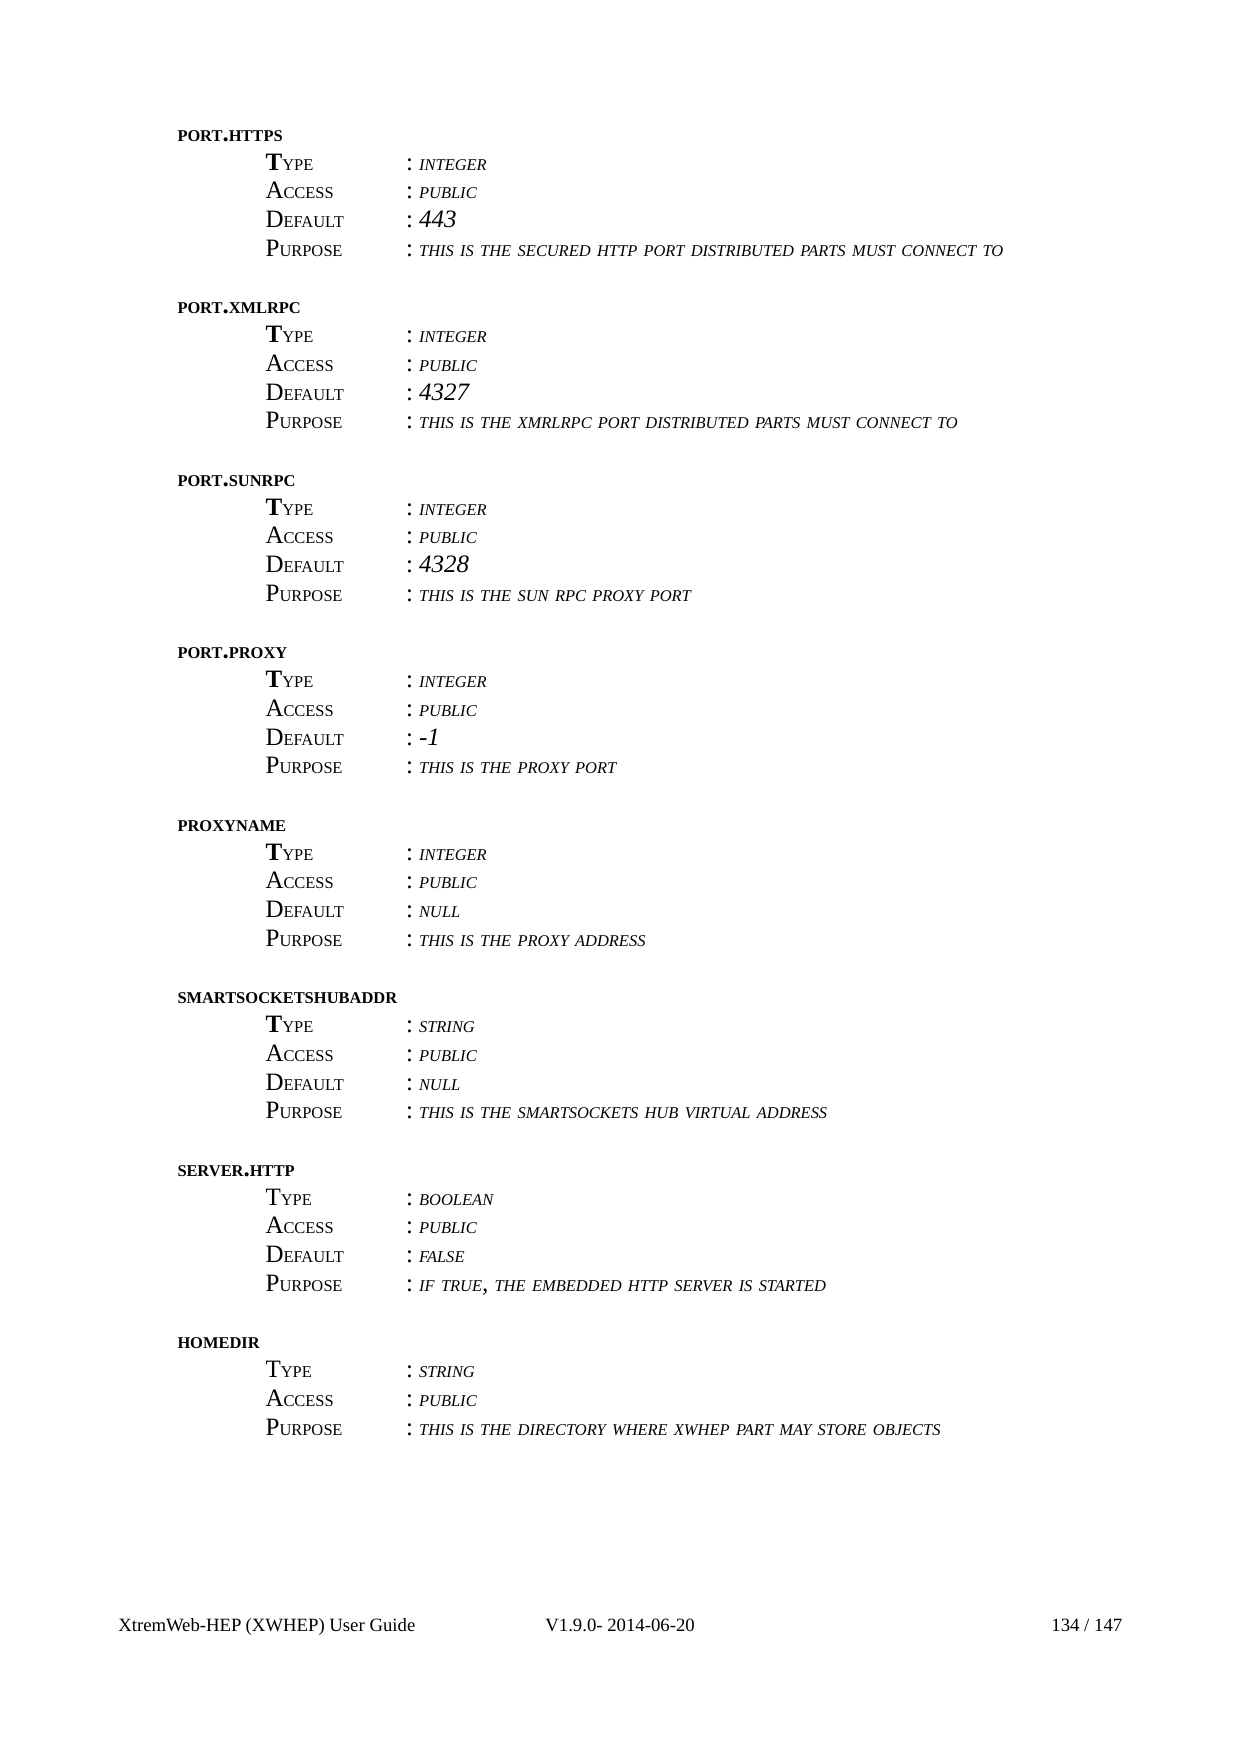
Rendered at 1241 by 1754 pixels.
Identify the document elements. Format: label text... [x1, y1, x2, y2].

text Default : -1 [265, 722, 1122, 751]
text port.proxy [177, 636, 1122, 664]
text Default : null [265, 1067, 1122, 1096]
text Purpose : this is the proxy port [265, 751, 1122, 779]
text Type : string [265, 1354, 1122, 1383]
text port.sunrpc [177, 463, 1122, 492]
text Purpose : if true, the embedded http server is started [265, 1268, 1122, 1297]
text Type : integer [265, 492, 1122, 521]
text Purpose : this is the directory where xwhep part may store objects [265, 1412, 1122, 1441]
text Default : 4327 [265, 377, 1122, 406]
text Default : false [265, 1239, 1122, 1268]
text Type : integer [265, 319, 1122, 348]
text Type : string [265, 1009, 1122, 1038]
text Purpose : this is the xmrlrpc port distributed parts must connect to [265, 406, 1122, 434]
text Access : public [265, 348, 1122, 377]
text smartsocketshubaddr [177, 981, 1122, 1009]
text Access : public [265, 1211, 1122, 1239]
text Purpose : this is the proxy address [265, 923, 1122, 952]
text Access : public [265, 1383, 1122, 1412]
text Access : public [265, 866, 1122, 894]
text server.http [177, 1153, 1122, 1182]
text Access : public [265, 521, 1122, 549]
text Purpose : this is the smartsockets hub virtual address [265, 1096, 1122, 1124]
text Default : 443 [265, 204, 1122, 233]
text Type : integer [265, 837, 1122, 866]
text proxyname [177, 808, 1122, 837]
text Purpose : this is the secured http port distributed parts must connect to [265, 233, 1122, 262]
text Type : integer [265, 664, 1122, 693]
text Access : public [265, 176, 1122, 204]
text homedir [177, 1326, 1122, 1354]
text Default : null [265, 894, 1122, 923]
text Access : public [265, 1038, 1122, 1067]
text port.https [177, 118, 1122, 147]
text Default : 4328 [265, 549, 1122, 578]
text port.xmlrpc [177, 291, 1122, 319]
text Access : public [265, 693, 1122, 722]
text Type : boolean [265, 1182, 1122, 1211]
text Type : integer [265, 147, 1122, 176]
text Purpose : this is the sun rpc proxy port [265, 578, 1122, 607]
